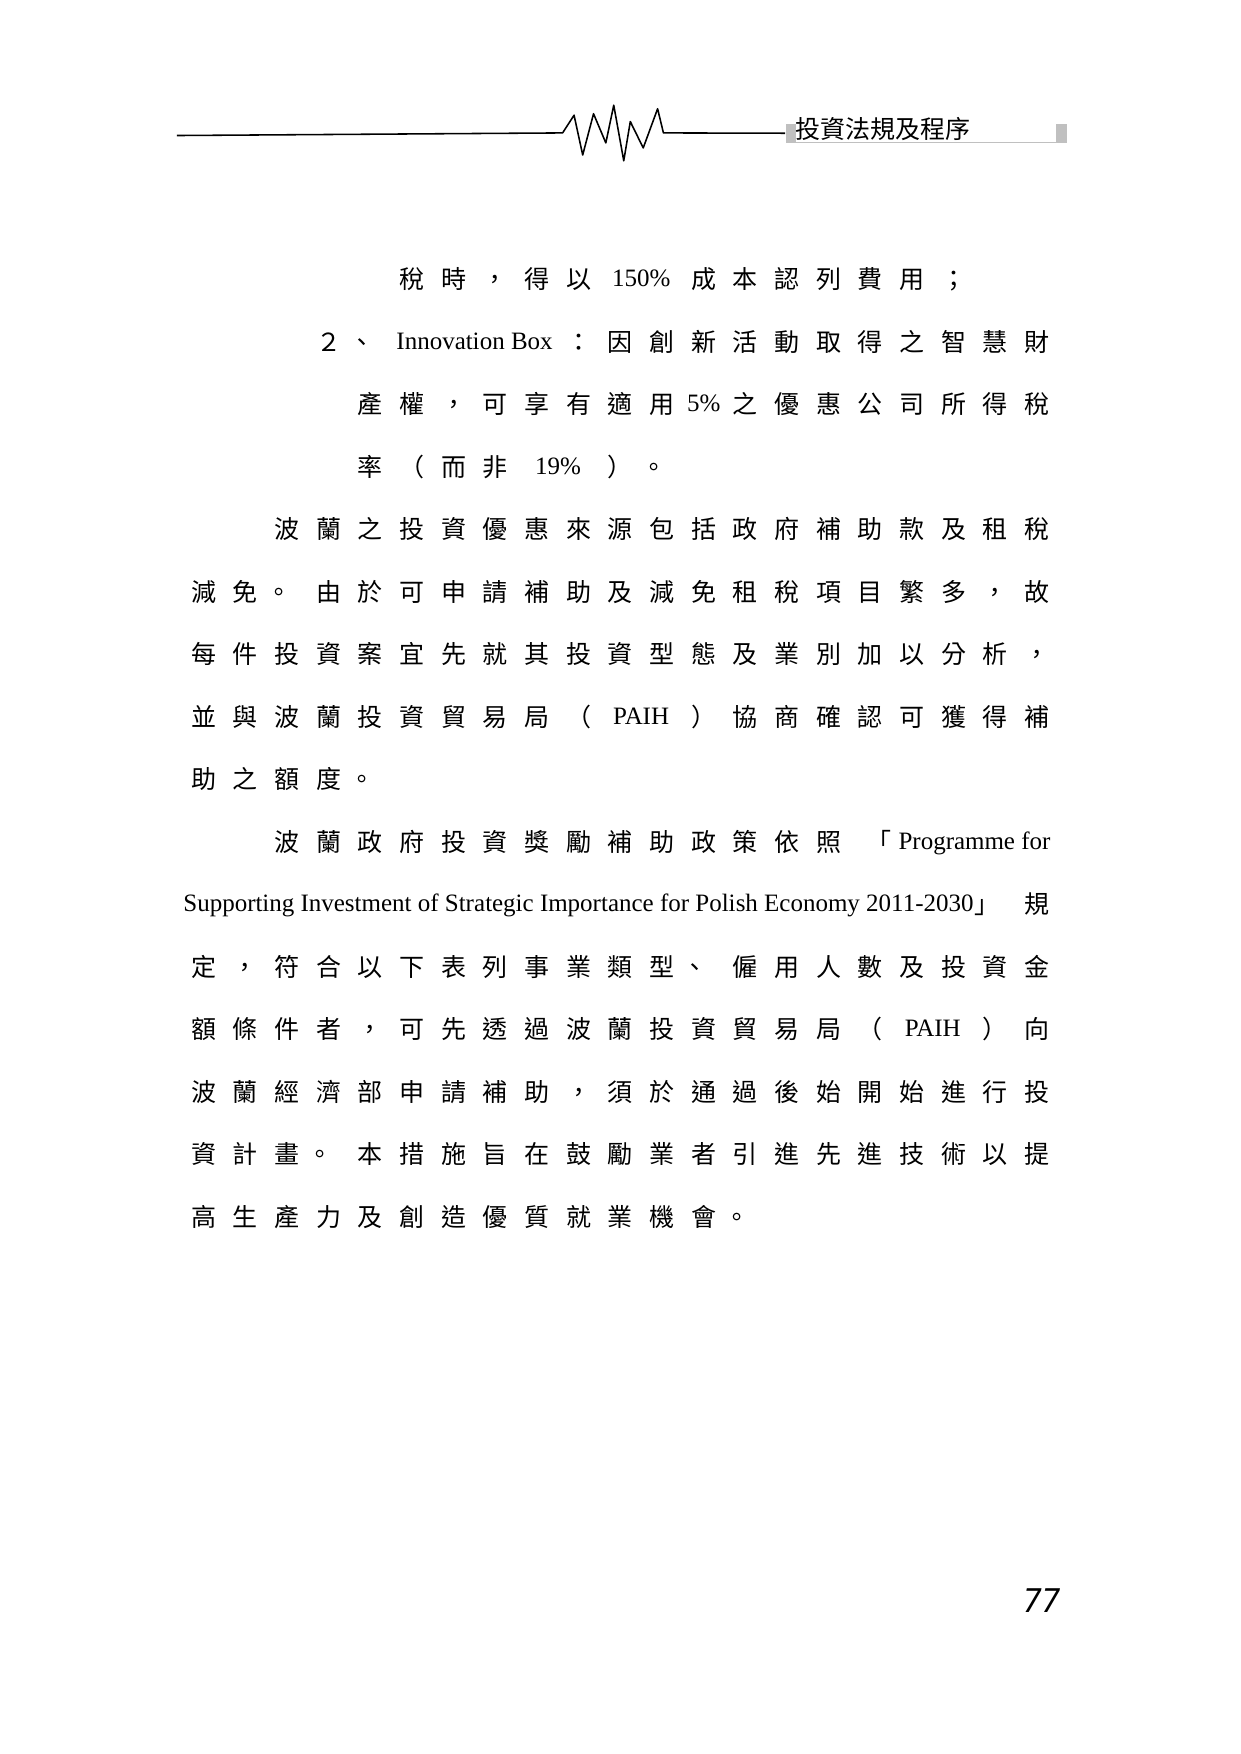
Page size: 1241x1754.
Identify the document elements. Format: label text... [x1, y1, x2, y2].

text 稅時，得以150%成本認列費用； [355, 236, 1058, 299]
text 波蘭政府投資獎勵補助政策依照「Programme for Supporting Investment of Strategic Importance for Polish Economy 2011-2030」規定，符合以下表列事業類型、僱用人數及投資金額條件者，可先透過波蘭投資貿易局（PAIH）向波蘭經濟部申請補助，須於通過後始開始進行投資計畫。本措施旨在鼓勵業者引進先進技術以提高生產力及創造優質就業機會。 [183, 799, 1058, 1236]
text ２、Innovation Box：因創新活動取得之智慧財產權，可享有適用5%之優惠公司所得稅率（而非19%）。 [281, 299, 1058, 486]
text 波蘭之投資優惠來源包括政府補助款及租稅減免。由於可申請補助及減免租稅項目繁多，故每件投資案宜先就其投資型態及業別加以分析，並與波蘭投資貿易局（PAIH）協商確認可獲得補助之額度。 [183, 486, 1058, 799]
